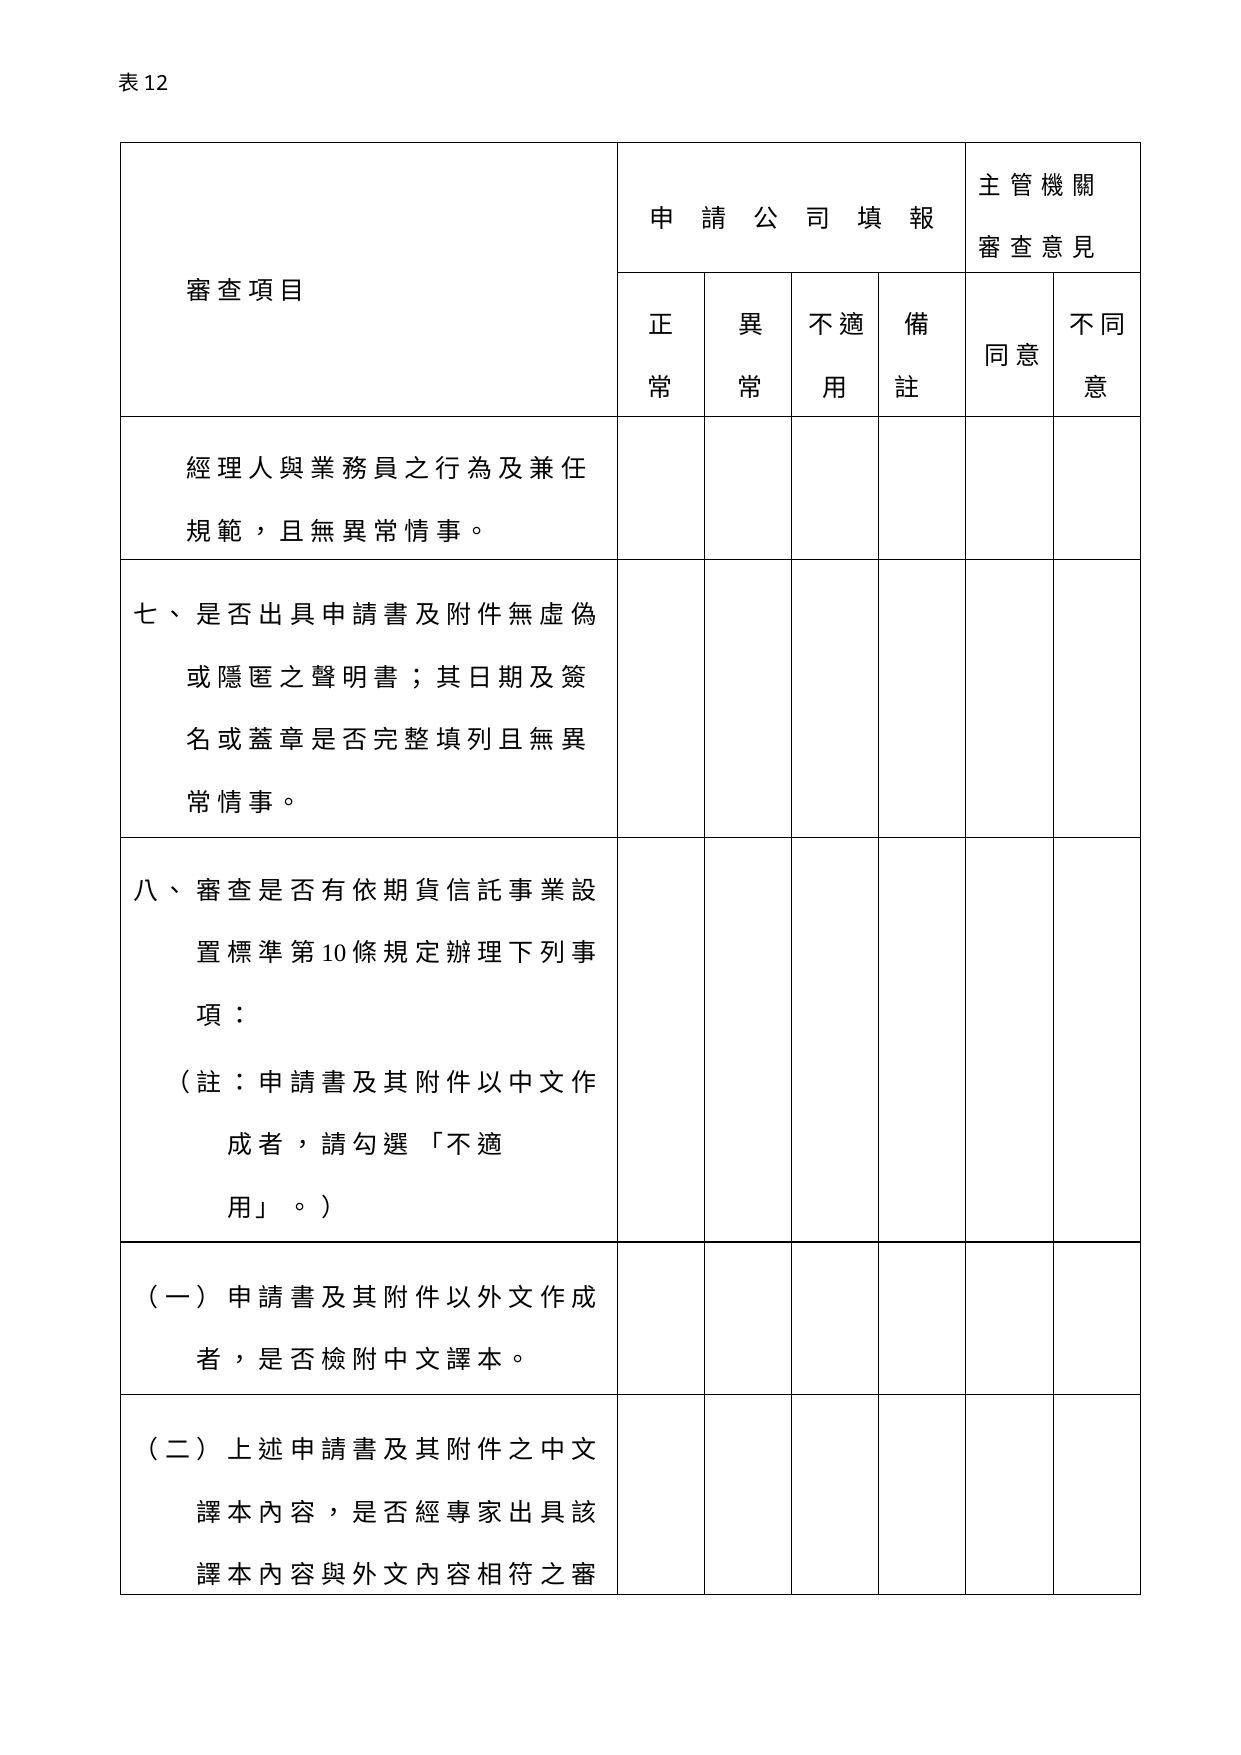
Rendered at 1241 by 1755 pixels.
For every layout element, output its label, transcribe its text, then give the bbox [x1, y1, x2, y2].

table_cell [879, 1395, 965, 1593]
table_cell [1054, 838, 1140, 1241]
table_cell [618, 1243, 704, 1394]
table_cell [1054, 560, 1140, 837]
table_cell [792, 1243, 878, 1394]
table_cell [879, 560, 965, 837]
table_cell [966, 560, 1053, 837]
table_cell [966, 1243, 1053, 1394]
table_cell [792, 838, 878, 1241]
table_cell [618, 417, 704, 559]
table_cell 經理人與業務員之行為及兼任規範，且無異常情事。 [121, 417, 617, 559]
table_cell [792, 560, 878, 837]
table_cell [618, 1395, 704, 1593]
table_cell [966, 417, 1053, 559]
table_cell [618, 560, 704, 837]
table_cell [879, 417, 965, 559]
table_header 申 請 公 司 填 報 [618, 143, 965, 272]
table_cell [966, 838, 1053, 1241]
table_cell 不適用 [792, 273, 878, 416]
table_cell 不同意 [1054, 273, 1140, 416]
table_cell [705, 1243, 791, 1394]
table_cell 異 常 [705, 273, 791, 416]
table_cell 八、審查是否有依期貨信託事業設置標準第10條規定辦理下列事項： （註：申請書及其附件以中文作成者，請勾選「不適用」。） [121, 838, 617, 1241]
table_cell [705, 560, 791, 837]
table_cell [792, 417, 878, 559]
table_cell [1054, 417, 1140, 559]
table_cell [792, 1395, 878, 1593]
table_cell [879, 1243, 965, 1394]
table_cell 七、是否出具申請書及附件無虛偽或隱匿之聲明書；其日期及簽名或蓋章是否完整填列且無異常情事。 [121, 560, 617, 837]
table_cell 備 註 [879, 273, 965, 416]
table_cell [705, 1395, 791, 1593]
table_cell 同意 [966, 273, 1053, 416]
table_cell [705, 838, 791, 1241]
table_cell [1054, 1243, 1140, 1394]
table_cell [1054, 1395, 1140, 1593]
table_cell [618, 838, 704, 1241]
table_cell 正 常 [618, 273, 704, 416]
table_cell [966, 1395, 1053, 1593]
table_header 審查項目 [121, 143, 617, 416]
table_cell （一）申請書及其附件以外文作成者，是否檢附中文譯本。 [121, 1243, 617, 1394]
table_cell （二）上述申請書及其附件之中文譯本內容，是否經專家出具該譯本內容與外文內容相符之審 [121, 1395, 617, 1593]
table_cell [705, 417, 791, 559]
table_header 主管機關 審查意見 [966, 143, 1140, 272]
table_cell [879, 838, 965, 1241]
